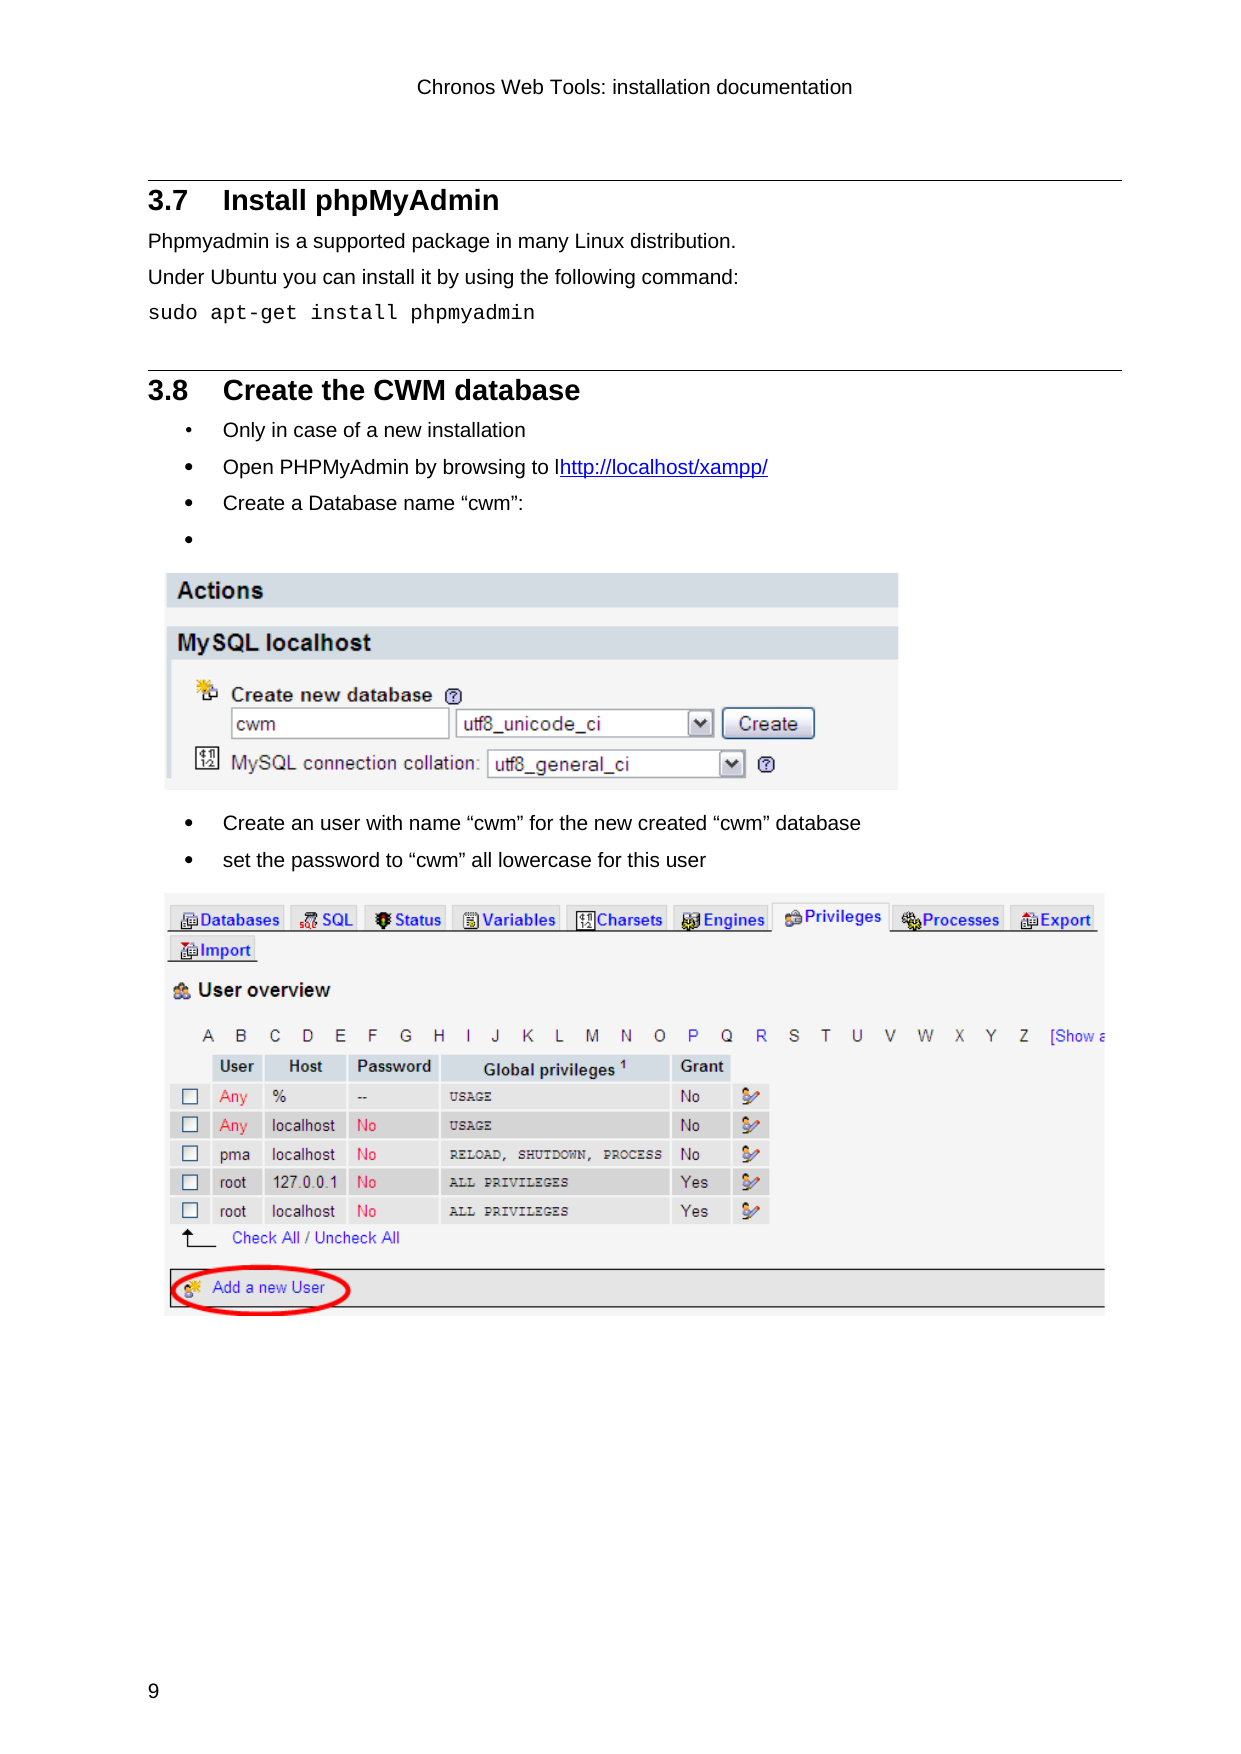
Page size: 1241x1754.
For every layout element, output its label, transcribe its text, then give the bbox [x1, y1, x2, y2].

text sudo apt-get install phpmyadmin [148, 302, 1122, 325]
list Create an user with name “cwm” for the new created “cwm” database [185, 811, 1122, 835]
text Phpmyadmin is a supported package in many Linux distribution. [148, 229, 1122, 253]
list Only in case of a new installation [185, 418, 1122, 442]
picture [164, 893, 1105, 1316]
picture [164, 573, 899, 790]
list set the password to “cwm” all lowercase for this user [185, 848, 1122, 872]
text Under Ubuntu you can install it by using the following command: [148, 265, 1122, 289]
subtitle Install phpMyAdmin [148, 181, 1122, 217]
subtitle Create the CWM database [148, 371, 1122, 406]
list Create a Database name “cwm”: [185, 491, 1122, 515]
list Open PHPMyAdmin by browsing to lhttp://localhost/xampp/ [185, 454, 1122, 479]
